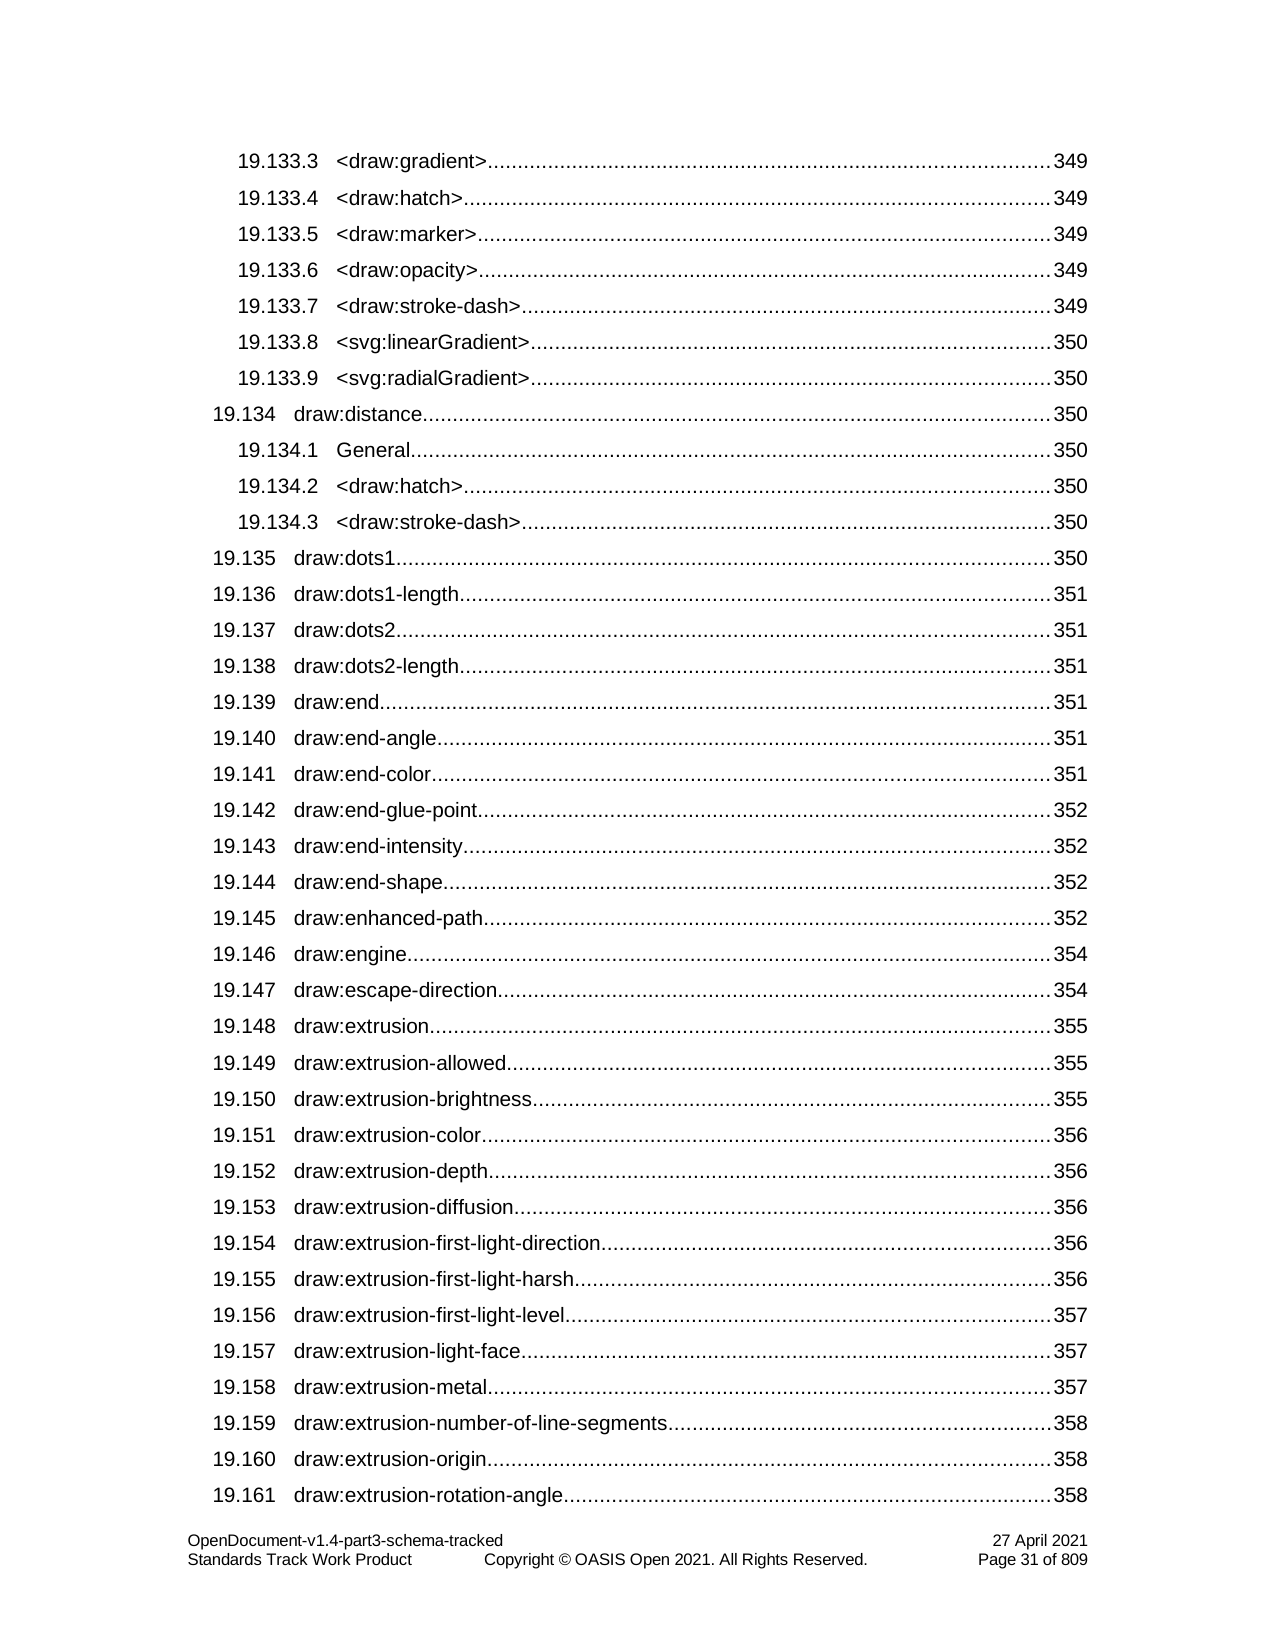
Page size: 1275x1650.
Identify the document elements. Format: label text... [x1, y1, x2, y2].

text 19.137 draw:dots2 351 [212, 618, 1088, 642]
text 19.151 draw:extrusion-color 356 [212, 1123, 1088, 1147]
text 19.154 draw:extrusion-first-light-direction 356 [212, 1231, 1088, 1255]
text 19.146 draw:engine 354 [212, 943, 1088, 966]
text 19.161 draw:extrusion-rotation-angle 358 [212, 1483, 1088, 1507]
text 19.133.7 <draw:stroke-dash> 349 [237, 294, 1088, 318]
text 19.133.3 <draw:gradient> 349 [237, 150, 1088, 173]
text 19.135 draw:dots1 350 [212, 546, 1088, 570]
text 19.139 draw:end 351 [212, 691, 1088, 714]
text 19.148 draw:extrusion 355 [212, 1015, 1088, 1038]
text 19.133.5 <draw:marker> 349 [237, 222, 1088, 246]
text 19.133.8 <svg:linearGradient> 350 [237, 330, 1088, 354]
text 19.136 draw:dots1-length 351 [212, 582, 1088, 606]
text 19.140 draw:end-angle 351 [212, 727, 1088, 750]
text 19.134.3 <draw:stroke-dash> 350 [237, 510, 1088, 534]
text 19.144 draw:end-shape 352 [212, 871, 1088, 894]
text 19.158 draw:extrusion-metal 357 [212, 1375, 1088, 1399]
text 19.160 draw:extrusion-origin 358 [212, 1447, 1088, 1471]
text 19.150 draw:extrusion-brightness 355 [212, 1087, 1088, 1111]
text 19.133.6 <draw:opacity> 349 [237, 258, 1088, 282]
text 19.141 draw:end-color 351 [212, 763, 1088, 786]
text 19.134.1 General 350 [237, 438, 1088, 462]
text 19.145 draw:enhanced-path 352 [212, 907, 1088, 930]
text 19.155 draw:extrusion-first-light-harsh 356 [212, 1267, 1088, 1291]
text 19.134 draw:distance 350 [212, 402, 1088, 426]
text 19.147 draw:escape-direction 354 [212, 979, 1088, 1002]
text 19.134.2 <draw:hatch> 350 [237, 474, 1088, 498]
text 19.153 draw:extrusion-diffusion 356 [212, 1195, 1088, 1219]
text 19.138 draw:dots2-length 351 [212, 654, 1088, 678]
text 19.152 draw:extrusion-depth 356 [212, 1159, 1088, 1183]
text 19.142 draw:end-glue-point 352 [212, 799, 1088, 822]
text 19.157 draw:extrusion-light-face 357 [212, 1339, 1088, 1363]
text 19.156 draw:extrusion-first-light-level 357 [212, 1303, 1088, 1327]
text 19.133.9 <svg:radialGradient> 350 [237, 366, 1088, 390]
text 19.143 draw:end-intensity 352 [212, 835, 1088, 858]
text 19.133.4 <draw:hatch> 349 [237, 186, 1088, 209]
text 19.149 draw:extrusion-allowed 355 [212, 1051, 1088, 1074]
text 19.159 draw:extrusion-number-of-line-segments 358 [212, 1411, 1088, 1435]
